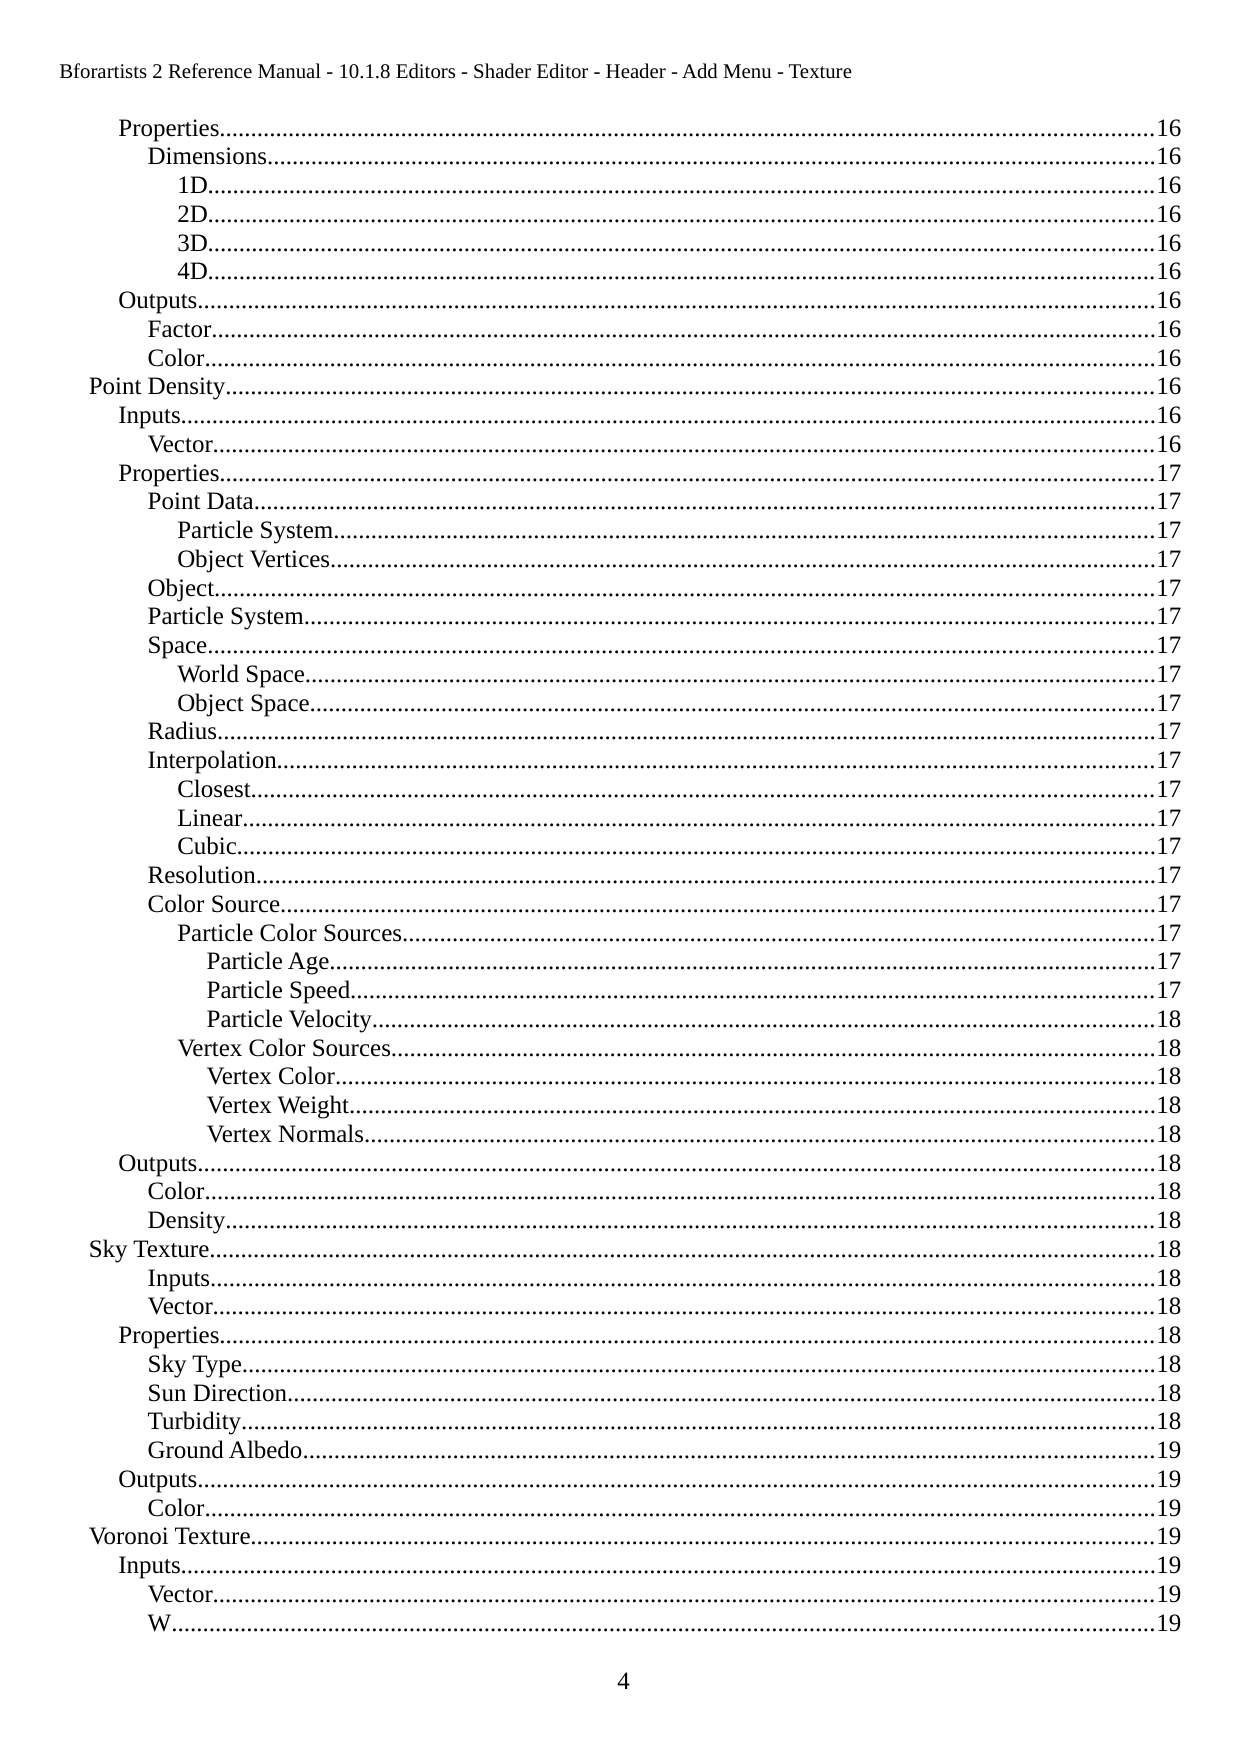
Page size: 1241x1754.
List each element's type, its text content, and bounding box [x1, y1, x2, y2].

text Sky Texture 18 [88, 1234, 1181, 1263]
text Radius 17 [147, 716, 1181, 745]
text Properties 17 [118, 458, 1181, 486]
text Resolution 17 [147, 860, 1181, 889]
text Linear 17 [177, 803, 1181, 831]
text Factor 16 [147, 314, 1181, 343]
text Inputs 19 [118, 1550, 1181, 1579]
text 2D 16 [177, 199, 1181, 228]
text Color Source 17 [147, 889, 1181, 918]
text Vertex Color 18 [206, 1061, 1181, 1090]
text Color 18 [147, 1176, 1181, 1205]
text Density 18 [147, 1205, 1181, 1234]
text Ground Albedo 19 [147, 1435, 1181, 1464]
text Vector 18 [147, 1291, 1181, 1320]
text Cubic 17 [177, 831, 1181, 860]
text Dimensions 16 [147, 141, 1181, 170]
text Vertex Normals 18 [206, 1119, 1181, 1148]
text Interpolation 17 [147, 745, 1181, 774]
text Outputs 18 [118, 1148, 1181, 1176]
text Outputs 16 [118, 285, 1181, 314]
text Particle Color Sources 17 [177, 918, 1181, 946]
text Properties 16 [118, 113, 1181, 141]
text Sun Direction 18 [147, 1378, 1181, 1406]
text Particle System 17 [147, 601, 1181, 630]
text Particle Speed 17 [206, 975, 1181, 1004]
text 1D 16 [177, 170, 1181, 199]
text Object 17 [147, 573, 1181, 601]
text Sky Type 18 [147, 1349, 1181, 1378]
text 4D 16 [177, 256, 1181, 285]
text Particle System 17 [177, 515, 1181, 544]
text Particle Velocity 18 [206, 1004, 1181, 1033]
text Color 16 [147, 343, 1181, 371]
text Object Space 17 [177, 688, 1181, 716]
text Closest 17 [177, 774, 1181, 803]
text Space 17 [147, 630, 1181, 659]
text Vector 16 [147, 429, 1181, 458]
text World Space 17 [177, 659, 1181, 688]
text Object Vertices 17 [177, 544, 1181, 573]
text Outputs 19 [118, 1464, 1181, 1493]
text Point Density 16 [88, 371, 1181, 400]
text Properties 18 [118, 1320, 1181, 1349]
text Color 19 [147, 1493, 1181, 1521]
text Point Data 17 [147, 486, 1181, 515]
text Vertex Weight 18 [206, 1090, 1181, 1119]
text Inputs 18 [147, 1263, 1181, 1291]
text 3D 16 [177, 228, 1181, 256]
text Particle Age 17 [206, 946, 1181, 975]
text Vector 19 [147, 1579, 1181, 1608]
text Turbidity 18 [147, 1406, 1181, 1435]
text W 19 [147, 1608, 1181, 1636]
text Vertex Color Sources 18 [177, 1033, 1181, 1061]
text Inputs 16 [118, 400, 1181, 429]
text Voronoi Texture 19 [88, 1521, 1181, 1550]
